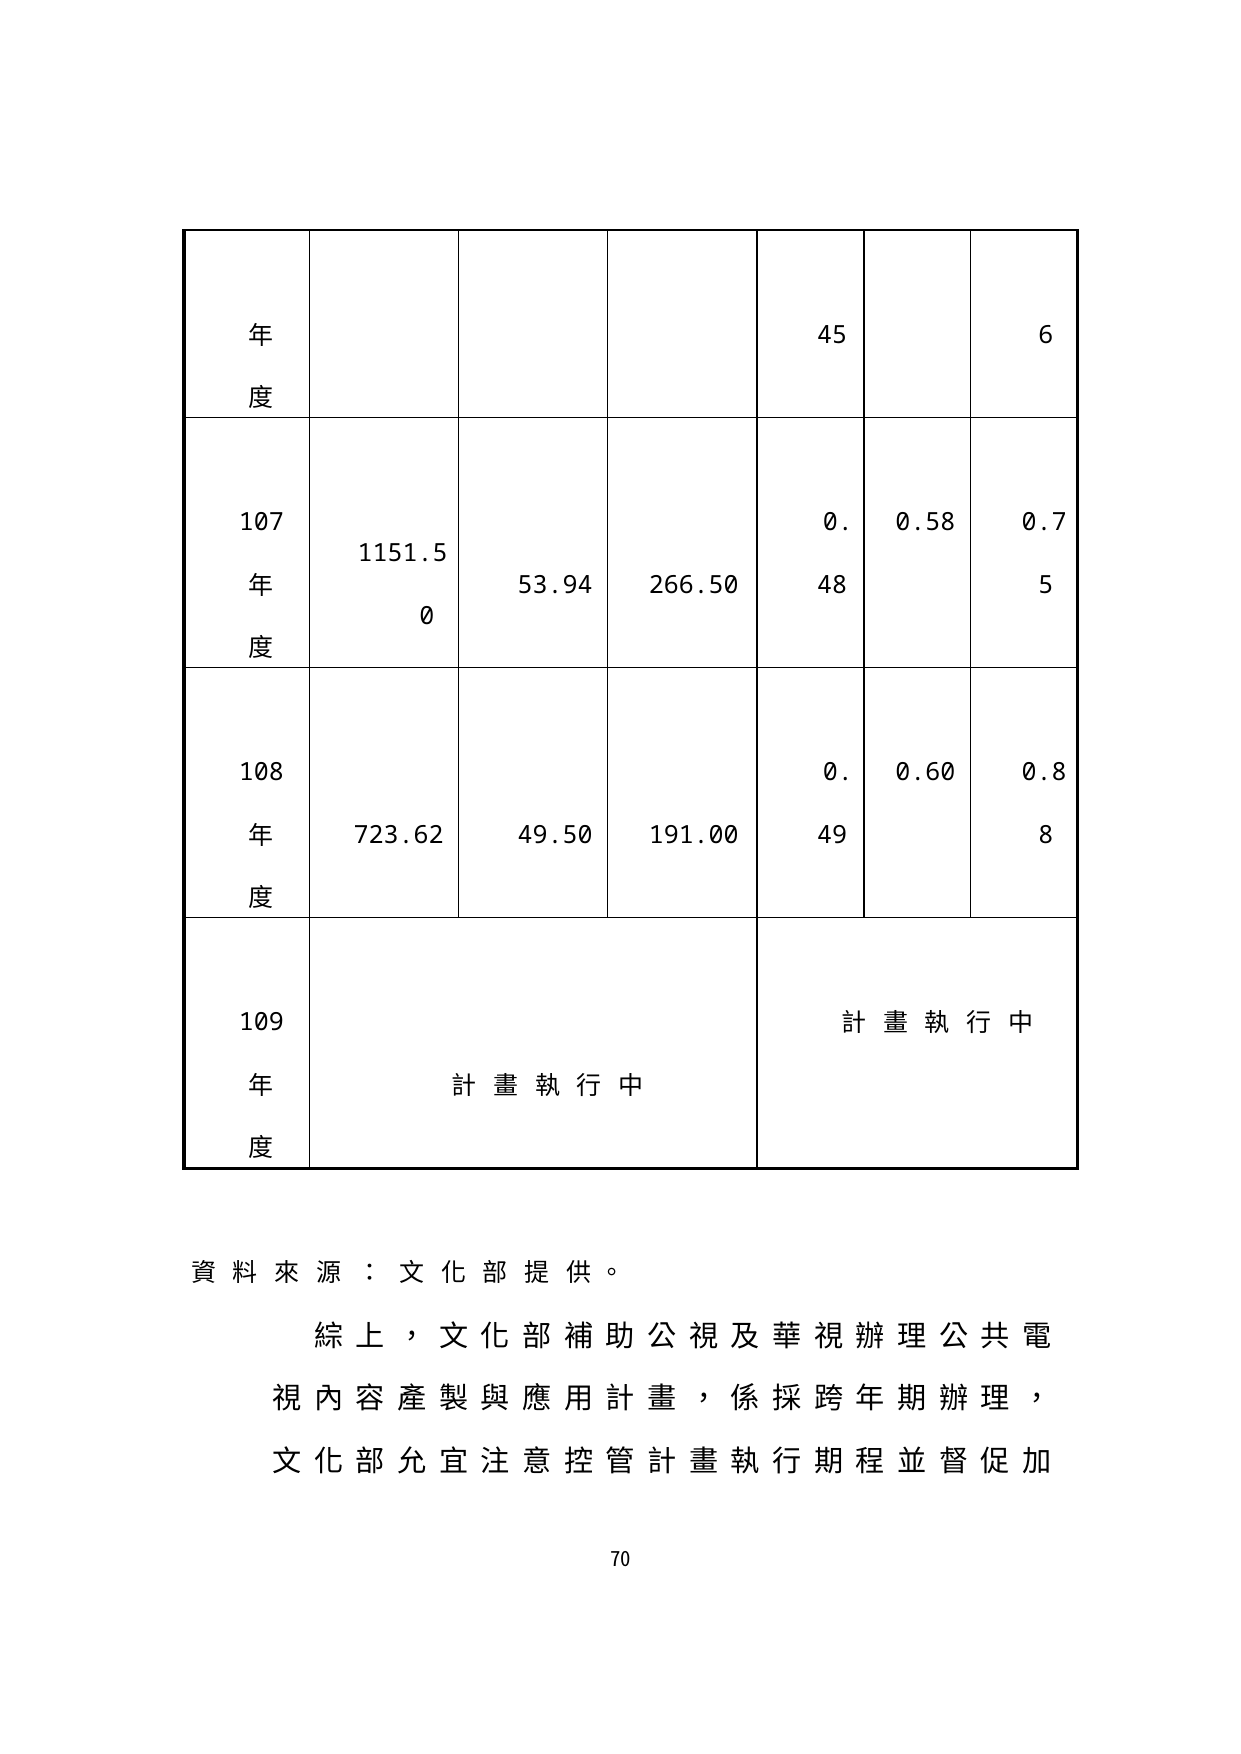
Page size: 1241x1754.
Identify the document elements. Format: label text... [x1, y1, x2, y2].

table_cell [459, 231, 607, 417]
table_cell 108年度 [186, 668, 309, 917]
table_cell 723.62 [310, 668, 458, 917]
table_cell 53.94 [459, 418, 607, 667]
table_cell 0.60 [865, 668, 970, 917]
table_cell 49.50 [459, 668, 607, 917]
table_cell 0.49 [758, 668, 863, 917]
table_cell [608, 231, 756, 417]
table_cell 0.58 [865, 418, 970, 667]
table_cell 191.00 [608, 668, 756, 917]
table_cell 年度 [186, 231, 309, 417]
table_cell 計畫執行中 [310, 918, 756, 1167]
table_cell 109年度 [186, 918, 309, 1167]
table_cell 266.50 [608, 418, 756, 667]
table_cell 6 [971, 231, 1076, 417]
table_cell 0.48 [758, 418, 863, 667]
table_cell [865, 231, 970, 417]
table_cell 1151.50 [310, 418, 458, 667]
text 資料來源：文化部提供。 [183, 1229, 1058, 1292]
table_cell 0.88 [971, 668, 1076, 917]
table_cell 45 [758, 231, 863, 417]
table_cell [310, 231, 458, 417]
text 綜上，文化部補助公視及華視辦理公共電視內容產製與應用計畫，係採跨年期辦理，文化部允宜注意控管計畫執行期程並督促加 [242, 1292, 1058, 1479]
table_cell 0.75 [971, 418, 1076, 667]
table_cell 計畫執行中 [758, 918, 1076, 1167]
table_cell 107年度 [186, 418, 309, 667]
